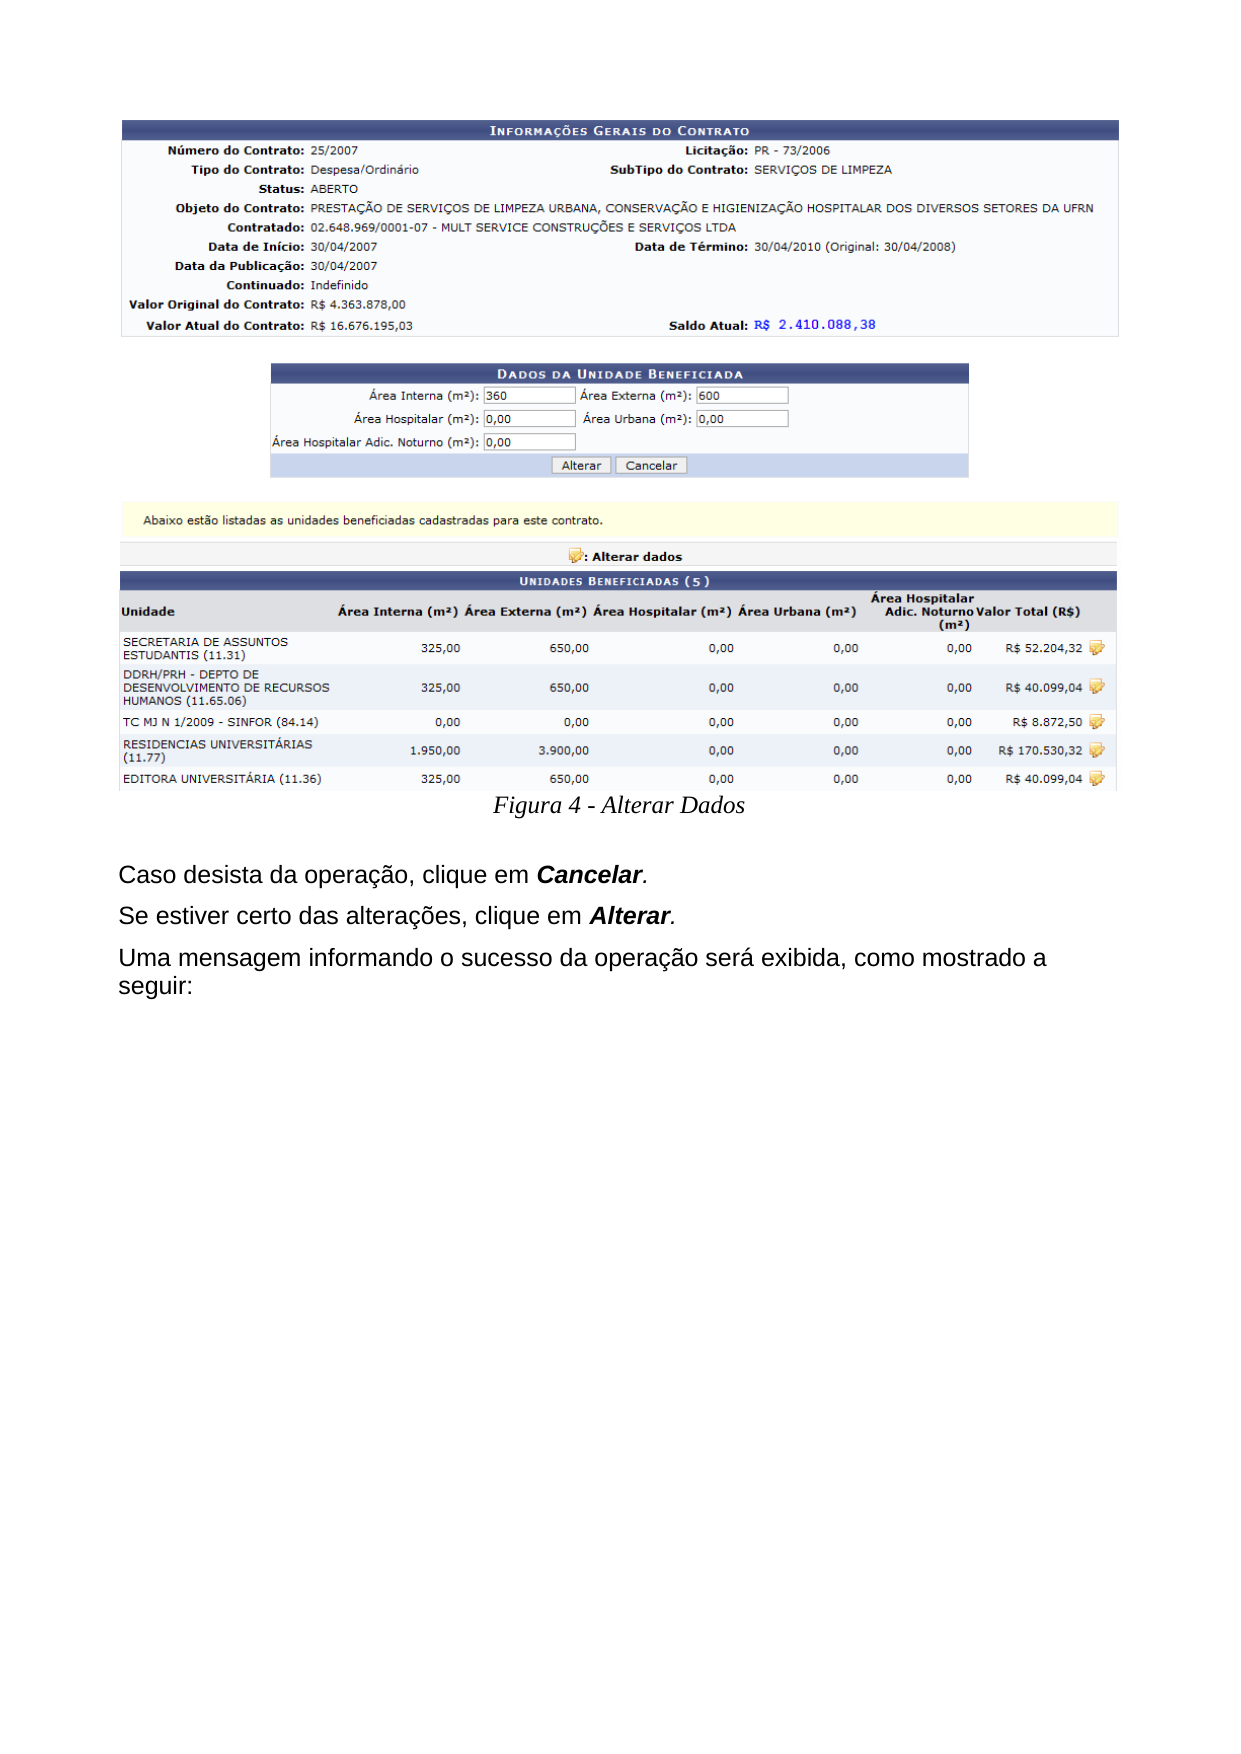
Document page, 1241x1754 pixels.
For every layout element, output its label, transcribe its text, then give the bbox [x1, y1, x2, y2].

text Figura 4 - Alterar Dados [118, 791, 1122, 819]
text Caso desista da operação, clique em Cancelar. [118, 860, 1122, 889]
text Uma mensagem informando o sucesso da operação será exibida, como mostrado a seguir: [118, 943, 1122, 1000]
picture [118, 118, 1123, 791]
text Se estiver certo das alterações, clique em Alterar. [118, 901, 1122, 930]
